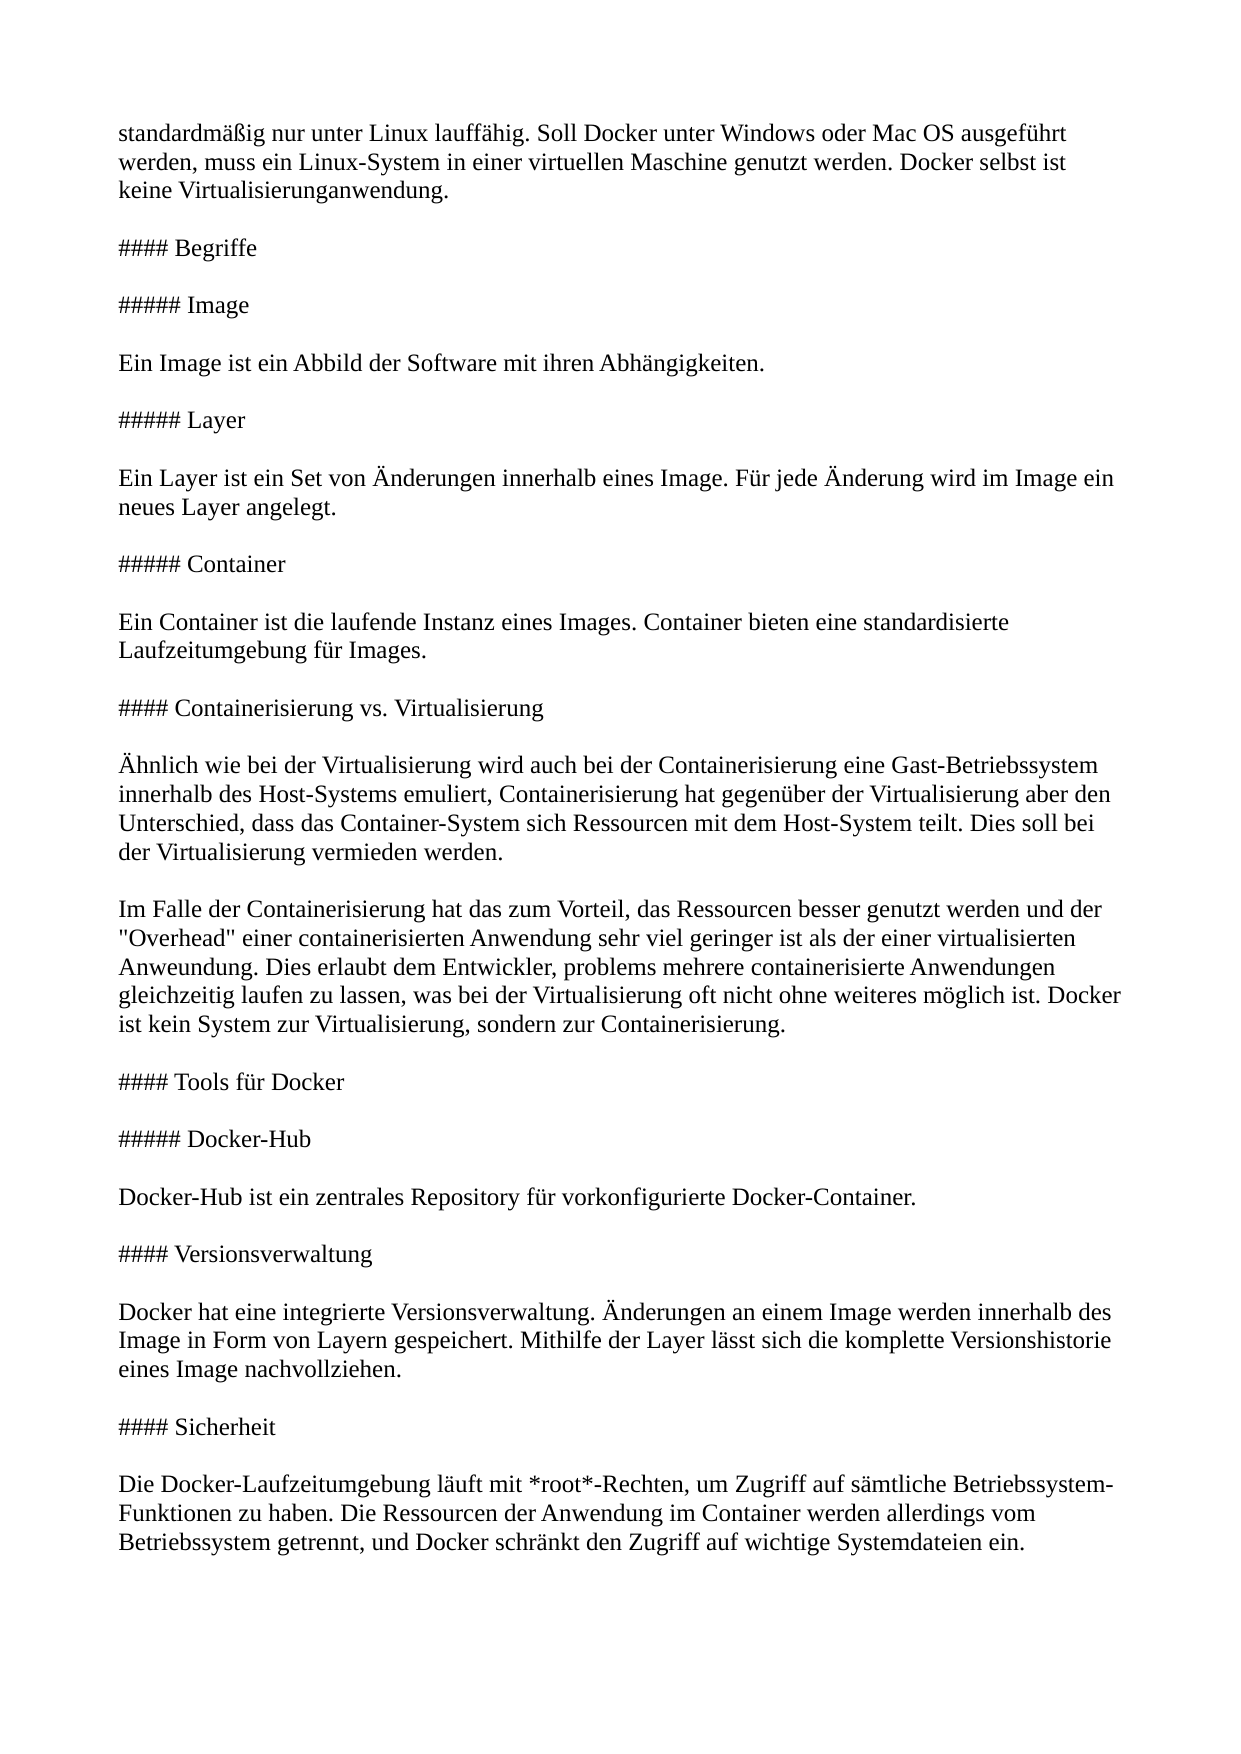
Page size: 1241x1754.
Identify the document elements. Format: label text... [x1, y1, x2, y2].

text Ein Container ist die laufende Instanz eines Images. Container bieten eine standardisierte Laufzeitumgebung für Images. [118, 607, 1122, 664]
text ##### Image [118, 291, 1122, 319]
text standardmäßig nur unter Linux lauffähig. Soll Docker unter Windows oder Mac OS ausgeführt werden, muss ein Linux-System in einer virtuellen Maschine genutzt werden. Docker selbst ist keine Virtualisierunganwendung. [118, 118, 1122, 204]
text Im Falle der Containerisierung hat das zum Vorteil, das Ressourcen besser genutzt werden und der "Overhead" einer containerisierten Anwendung sehr viel geringer ist als der einer virtualisierten Anweundung. Dies erlaubt dem Entwickler, problems mehrere containerisierte Anwendungen gleichzeitig laufen zu lassen, was bei der Virtualisierung oft nicht ohne weiteres möglich ist. Docker ist kein System zur Virtualisierung, sondern zur Containerisierung. [118, 894, 1122, 1038]
text ##### Layer [118, 406, 1122, 434]
text #### Sicherheit [118, 1412, 1122, 1441]
text Docker hat eine integrierte Versionsverwaltung. Änderungen an einem Image werden innerhalb des Image in Form von Layern gespeichert. Mithilfe der Layer lässt sich die komplette Versionshistorie eines Image nachvollziehen. [118, 1297, 1122, 1383]
text ##### Docker-Hub [118, 1124, 1122, 1153]
text #### Containerisierung vs. Virtualisierung [118, 693, 1122, 722]
text #### Versionsverwaltung [118, 1239, 1122, 1268]
text #### Begriffe [118, 233, 1122, 262]
text Ähnlich wie bei der Virtualisierung wird auch bei der Containerisierung eine Gast-Betriebssystem innerhalb des Host-Systems emuliert, Containerisierung hat gegenüber der Virtualisierung aber den Unterschied, dass das Container-System sich Ressourcen mit dem Host-System teilt. Dies soll bei der Virtualisierung vermieden werden. [118, 751, 1122, 866]
text Ein Layer ist ein Set von Änderungen innerhalb eines Image. Für jede Änderung wird im Image ein neues Layer angelegt. [118, 463, 1122, 521]
text Die Docker-Laufzeitumgebung läuft mit *root*-Rechten, um Zugriff auf sämtliche Betriebssystem-Funktionen zu haben. Die Ressourcen der Anwendung im Container werden allerdings vom Betriebssystem getrennt, und Docker schränkt den Zugriff auf wichtige Systemdateien ein. [118, 1469, 1122, 1556]
text Ein Image ist ein Abbild der Software mit ihren Abhängigkeiten. [118, 348, 1122, 377]
text ##### Container [118, 549, 1122, 578]
text Docker-Hub ist ein zentrales Repository für vorkonfigurierte Docker-Container. [118, 1182, 1122, 1211]
text #### Tools für Docker [118, 1067, 1122, 1096]
